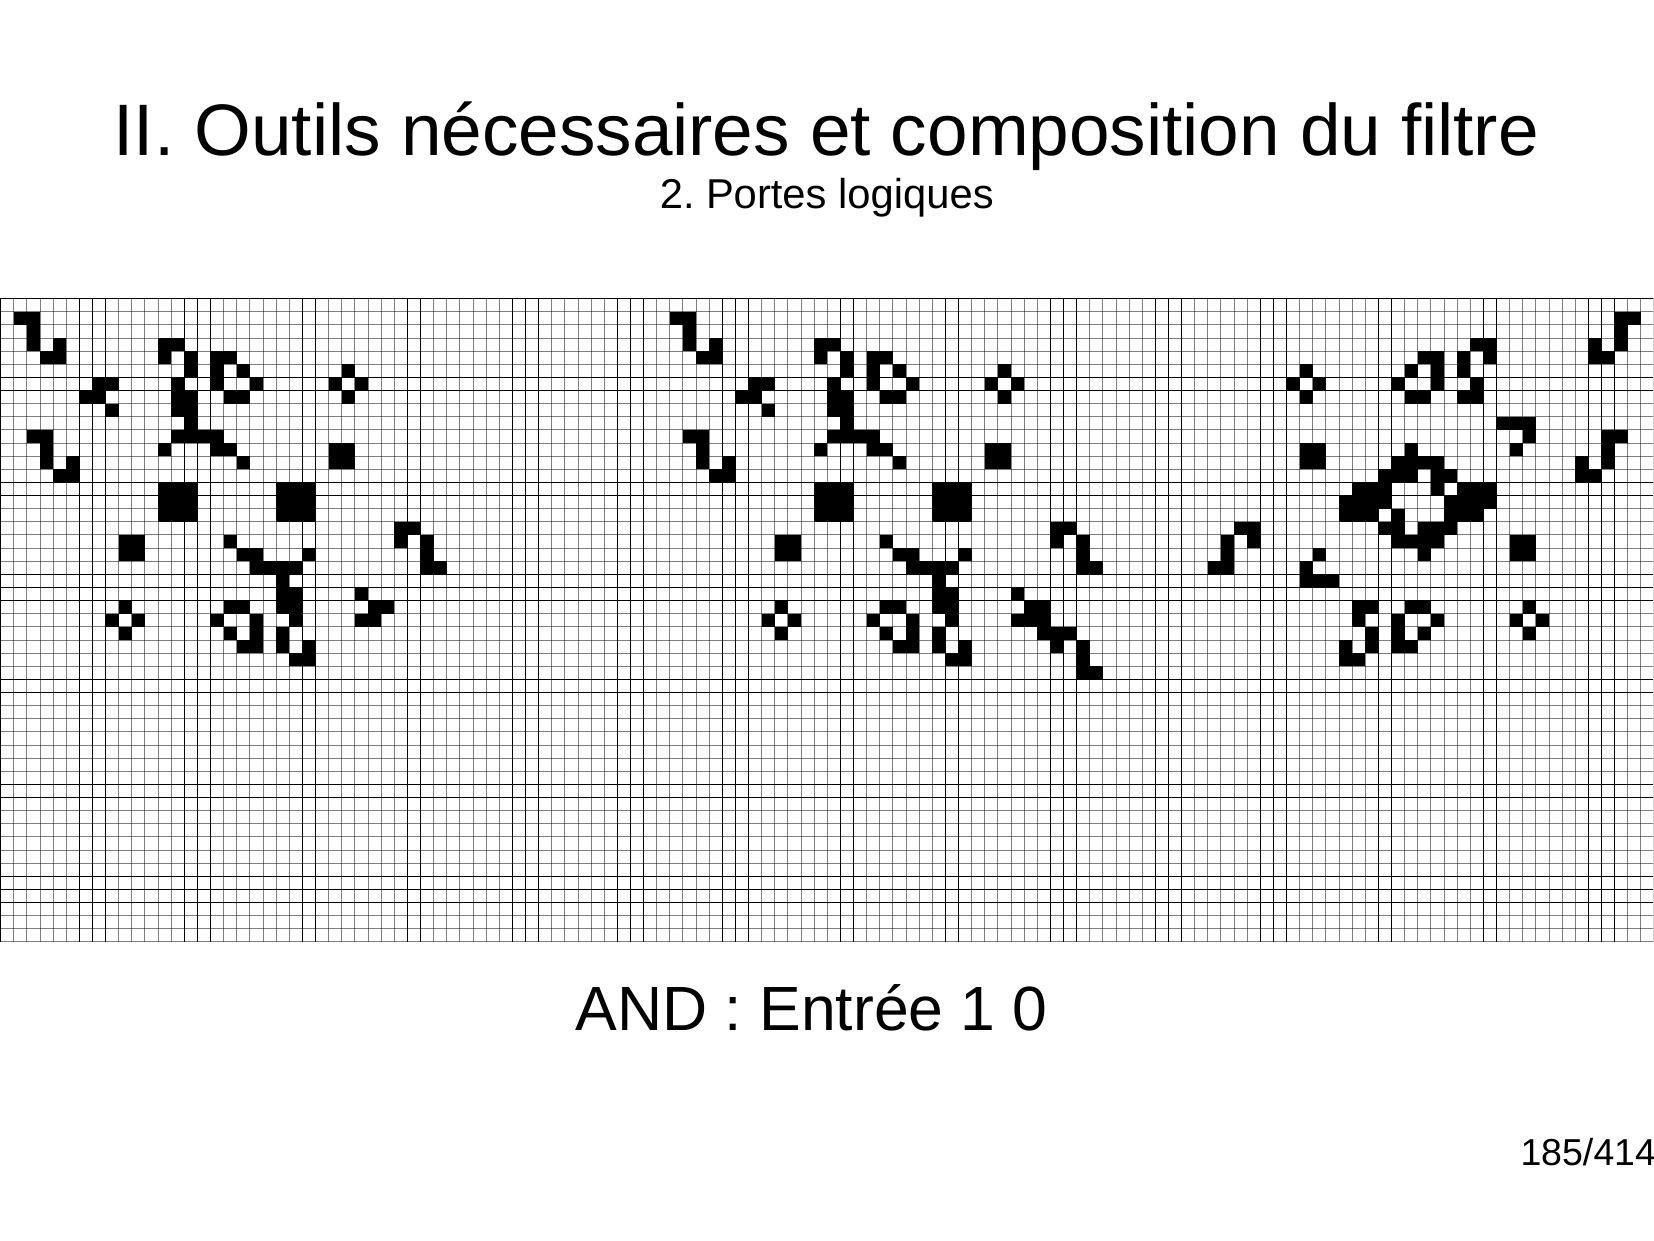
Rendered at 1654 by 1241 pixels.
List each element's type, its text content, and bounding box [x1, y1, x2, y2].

text_box <number>/414 [1505, 1124, 1654, 1182]
title II. Outils nécessaires et composition du filtre 2. Portes logiques [82, 49, 1571, 257]
text_box AND : Entrée 1 0 [561, 966, 1064, 1052]
picture [0, 298, 1654, 942]
